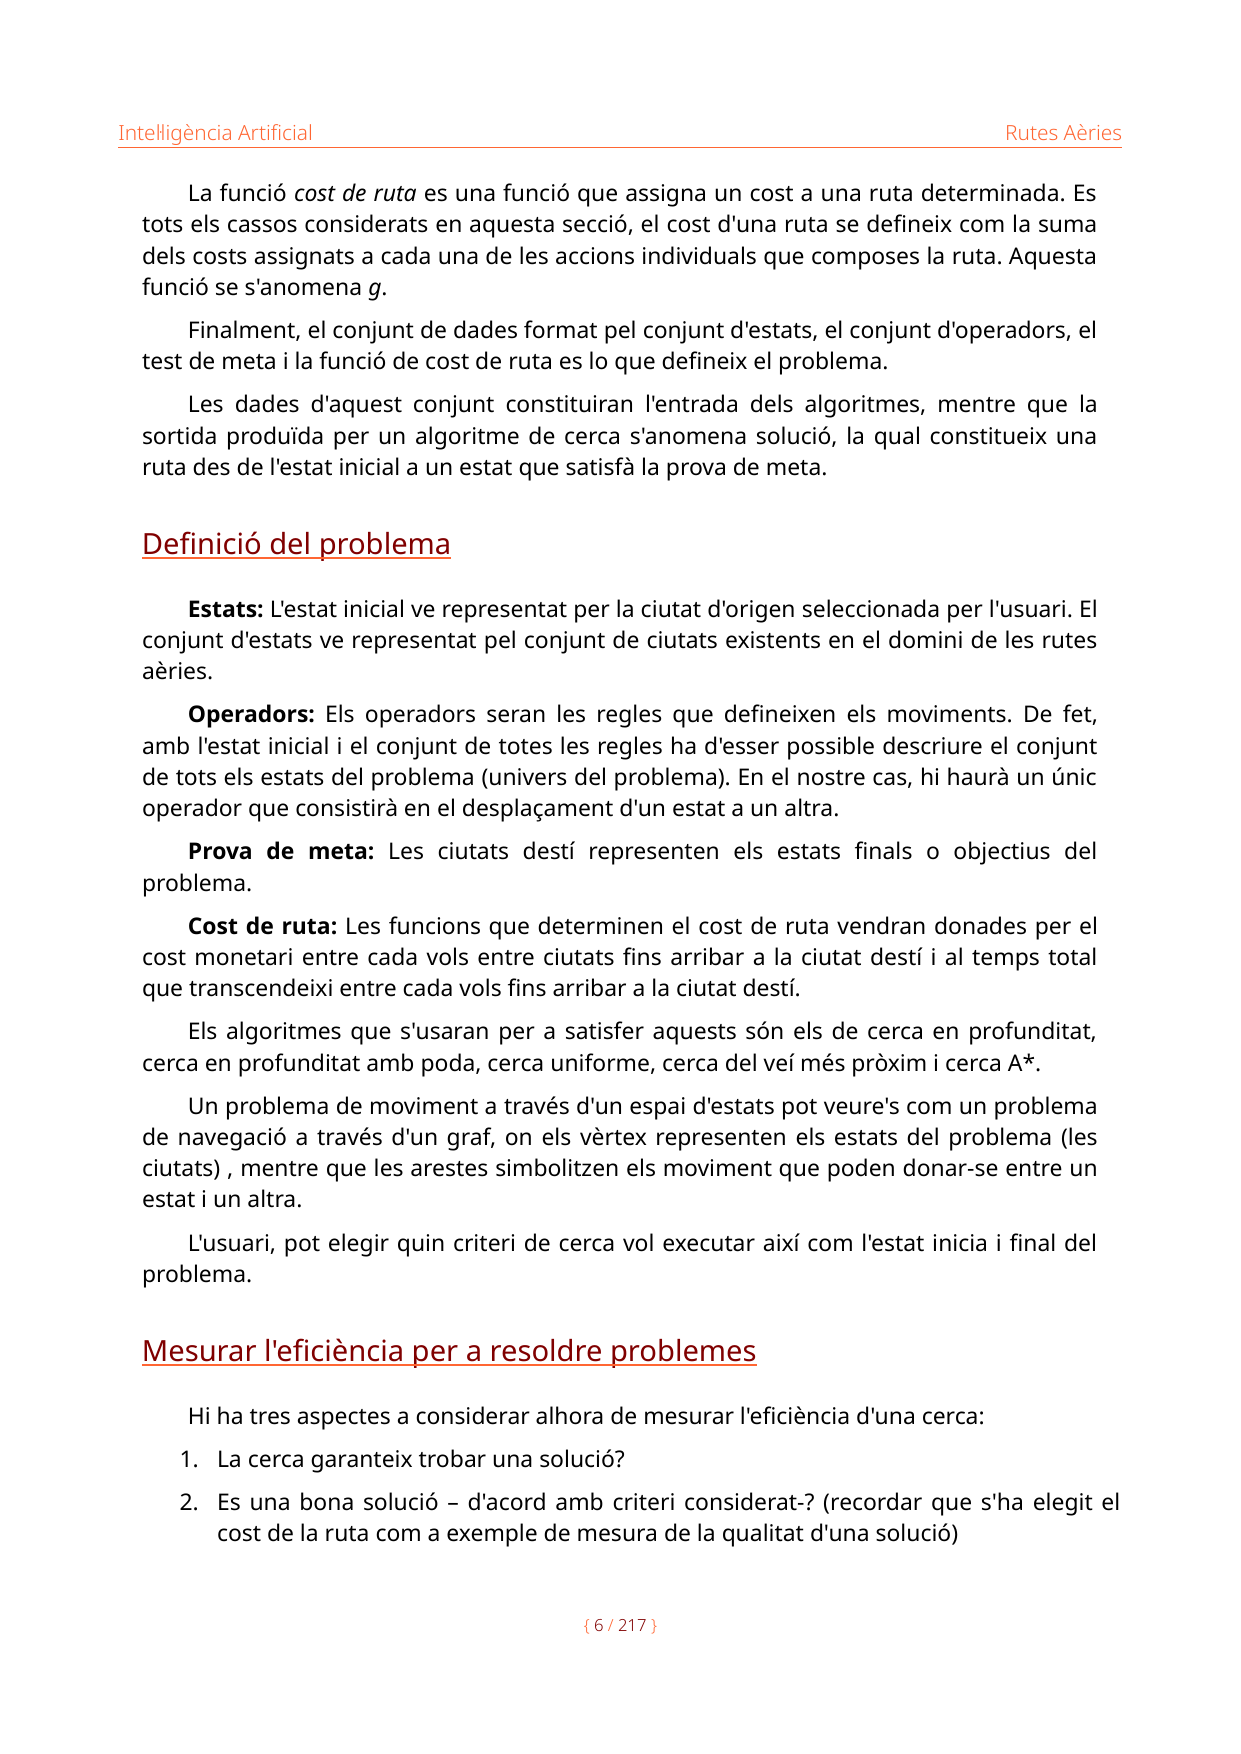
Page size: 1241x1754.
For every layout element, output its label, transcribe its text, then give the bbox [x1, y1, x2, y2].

text Operadors: Els operadors seran les regles que defineixen els moviments. De fet, amb l'estat inicial i el conjunt de totes les regles ha d'esser possible descriure el conjunt de tots els estats del problema (univers del problema). En el nostre cas, hi haurà un únic operador que consistirà en el desplaçament d'un estat a un altra. [142, 698, 1098, 823]
text La funció cost de ruta es una funció que assigna un cost a una ruta determinada. Es tots els cassos considerats en aquesta secció, el cost d'una ruta se defineix com la suma dels costs assignats a cada una de les accions individuals que composes la ruta. Aquesta funció se s'anomena g. [142, 177, 1098, 302]
text Un problema de moviment a través d'un espai d'estats pot veure's com un problema de navegació a través d'un graf, on els vèrtex representen els estats del problema (les ciutats) , mentre que les arestes simbolitzen els moviment que poden donar-se entre un estat i un altra. [142, 1089, 1098, 1214]
text Hi ha tres aspectes a considerar alhora de mesurar l'eficiència d'una cerca: [142, 1399, 1098, 1431]
text Cost de ruta: Les funcions que determinen el cost de ruta vendran donades per el cost monetari entre cada vols entre ciutats fins arribar a la ciutat destí i al temps total que transcendeixi entre cada vols fins arribar a la ciutat destí. [142, 909, 1098, 1003]
subtitle Definició del problema [130, 523, 1122, 563]
subtitle Mesurar l'eficiència per a resoldre problemes [130, 1330, 1122, 1370]
list La cerca garanteix trobar una solució? [179, 1443, 1122, 1474]
text Prova de meta: Les ciutats destí representen els estats finals o objectius del problema. [142, 835, 1098, 898]
list Es una bona solució – d'acord amb criteri considerat-? (recordar que s'ha elegit el cost de la ruta com a exemple de mesura de la qualitat d'una solució) [179, 1486, 1122, 1548]
text Finalment, el conjunt de dades format pel conjunt d'estats, el conjunt d'operadors, el test de meta i la funció de cost de ruta es lo que defineix el problema. [142, 314, 1098, 376]
text L'usuari, pot elegir quin criteri de cerca vol executar així com l'estat inicia i final del problema. [142, 1226, 1098, 1289]
text Els algoritmes que s'usaran per a satisfer aquests són els de cerca en profunditat, cerca en profunditat amb poda, cerca uniforme, cerca del veí més pròxim i cerca A*. [142, 1015, 1098, 1078]
text Les dades d'aquest conjunt constituiran l'entrada dels algoritmes, mentre que la sortida produïda per un algoritme de cerca s'anomena solució, la qual constitueix una ruta des de l'estat inicial a un estat que satisfà la prova de meta. [142, 388, 1098, 482]
text Estats: L'estat inicial ve representat per la ciutat d'origen seleccionada per l'usuari. El conjunt d'estats ve representat pel conjunt de ciutats existents en el domini de les rutes aèries. [142, 593, 1098, 686]
